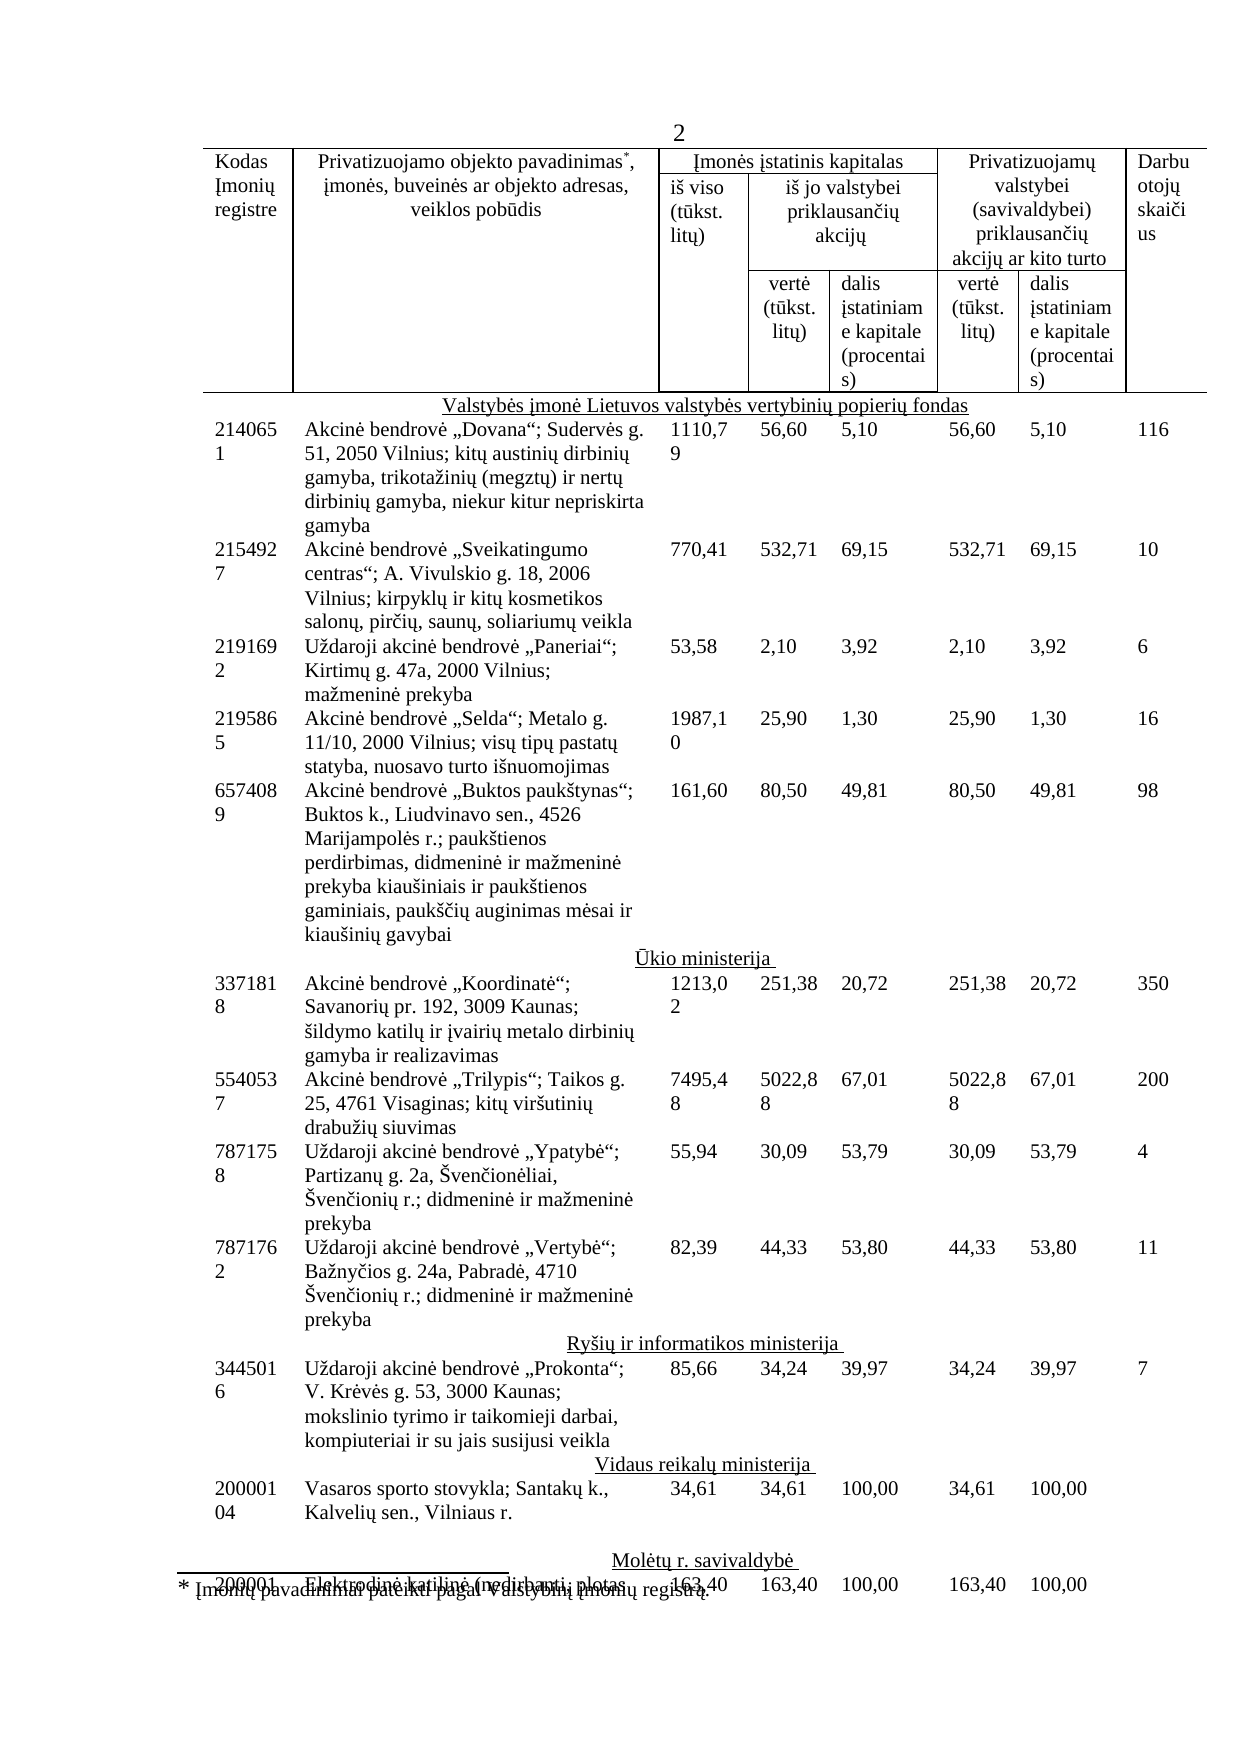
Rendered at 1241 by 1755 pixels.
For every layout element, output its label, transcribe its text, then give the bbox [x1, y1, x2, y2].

table_cell 6574089 [203, 778, 293, 946]
table_cell 39,97 [830, 1355, 937, 1452]
table_cell 4 [1126, 1139, 1207, 1235]
table_cell 53,58 [659, 634, 749, 706]
table_cell 34,61 [938, 1476, 1018, 1524]
table_cell dalis įstatiniame kapitale (procentais) [830, 271, 937, 391]
table_cell Uždaroji akcinė bendrovė „Prokonta“; V. Krėvės g. 53, 3000 Kaunas; mokslinio tyrimo ir taikomieji darbai, kompiuteriai ir su jais susijusi veikla [293, 1355, 659, 1452]
table_cell 532,71 [938, 537, 1018, 633]
table_cell 5,10 [830, 417, 937, 537]
table_cell 25,90 [938, 706, 1018, 778]
table_cell 69,15 [830, 537, 937, 633]
table_cell Ryšių ir informatikos ministerija [203, 1331, 1207, 1355]
table_cell 3445016 [203, 1355, 293, 1452]
table_cell [203, 1524, 293, 1548]
table_cell 3,92 [1019, 634, 1126, 706]
table_cell 100,00 [1019, 1476, 1126, 1524]
table_cell 2,10 [749, 634, 830, 706]
table_header Kodas Įmonių registre [203, 149, 292, 391]
table_cell dalis įstatiniame kapitale (procentais) [1019, 271, 1125, 391]
table_cell [938, 1524, 1018, 1548]
table_cell iš jo valstybei priklausančių akcijų [749, 174, 937, 269]
table_cell 5022,88 [749, 1067, 830, 1139]
table_cell 2,10 [938, 634, 1018, 706]
table_cell 34,61 [659, 1476, 749, 1524]
table_cell Akcinė bendrovė „Selda“; Metalo g. 11/10, 2000 Vilnius; visų tipų pastatų statyba, nuosavo turto išnuomojimas [293, 706, 659, 778]
table_cell Akcinė bendrovė „Dovana“; Sudervės g. 51, 2050 Vilnius; kitų austinių dirbinių gamyba, trikotažinių (megztų) ir nertų dirbinių gamyba, niekur kitur nepriskirta gamyba [293, 417, 659, 537]
table_cell 7495,48 [659, 1067, 749, 1139]
table_cell 7871762 [203, 1235, 293, 1331]
table_cell 34,24 [749, 1355, 830, 1452]
table_cell vertė (tūkst. litų) [938, 271, 1018, 391]
table_cell 6 [1126, 634, 1207, 706]
table_cell [1126, 1476, 1207, 1524]
table_header Privatizuojamo objekto pavadinimas, įmonės, buveinės ar objekto adresas, veiklos pobūdis [294, 149, 658, 391]
table_cell 16 [1126, 706, 1207, 778]
table_cell 1987,10 [659, 706, 749, 778]
table_cell 532,71 [749, 537, 830, 633]
table_cell 55,94 [659, 1139, 749, 1235]
table_cell 69,15 [1019, 537, 1126, 633]
table_cell 1,30 [830, 706, 937, 778]
table_cell 3,92 [830, 634, 937, 706]
table_header Įmonės įstatinis kapitalas [660, 149, 937, 173]
table_cell 56,60 [938, 417, 1018, 537]
table_cell Uždaroji akcinė bendrovė „Paneriai“; Kirtimų g. 47a, 2000 Vilnius; mažmeninė prekyba [293, 634, 659, 706]
table_cell 80,50 [938, 778, 1018, 946]
table_cell 82,39 [659, 1235, 749, 1331]
table_cell 56,60 [749, 417, 830, 537]
table_cell 161,60 [659, 778, 749, 946]
table_cell Uždaroji akcinė bendrovė „Vertybė“; Bažnyčios g. 24a, Pabradė, 4710 Švenčionių r.; didmeninė ir mažmeninė prekyba [293, 1235, 659, 1331]
table_cell 2191692 [203, 634, 293, 706]
table_cell 116 [1126, 417, 1207, 537]
table_cell 44,33 [749, 1235, 830, 1331]
table_cell Molėtų r. savivaldybė [203, 1548, 1207, 1572]
table_cell Uždaroji akcinė bendrovė „Ypatybė“; Partizanų g. 2a, Švenčionėliai, Švenčionių r.; didmeninė ir mažmeninė prekyba [293, 1139, 659, 1235]
table_cell 30,09 [938, 1139, 1018, 1235]
table_cell 67,01 [1019, 1067, 1126, 1139]
table_cell 85,66 [659, 1355, 749, 1452]
table_cell Vidaus reikalų ministerija [203, 1452, 1207, 1476]
table_cell 1,30 [1019, 706, 1126, 778]
table_cell iš viso (tūkst. litų) [660, 174, 748, 391]
table_cell 1110,79 [659, 417, 749, 537]
table_cell 5540537 [203, 1067, 293, 1139]
table_cell 34,61 [749, 1476, 830, 1524]
table_cell 5,10 [1019, 417, 1126, 537]
table_cell 2140651 [203, 417, 293, 537]
table_header Privatizuojamų valstybei (savivaldybei) priklausančių akcijų ar kito turto [938, 149, 1125, 269]
table_cell [749, 1524, 830, 1548]
table_cell 53,80 [830, 1235, 937, 1331]
table_cell 350 [1126, 970, 1207, 1067]
table_cell Ūkio ministerija [203, 946, 1207, 970]
table_cell 7871758 [203, 1139, 293, 1235]
table_cell 251,38 [749, 970, 830, 1067]
table_cell 7 [1126, 1355, 1207, 1452]
table_cell 44,33 [938, 1235, 1018, 1331]
table_cell Valstybės įmonė Lietuvos valstybės vertybinių popierių fondas [203, 393, 1207, 417]
table_cell Akcinė bendrovė „Buktos paukštynas“; Buktos k., Liudvinavo sen., 4526 Marijampolės r.; paukštienos perdirbimas, didmeninė ir mažmeninė prekyba kiaušiniais ir paukštienos gaminiais, paukščių auginimas mėsai ir kiaušinių gavybai [293, 778, 659, 946]
table_cell Akcinė bendrovė „Trilypis“; Taikos g. 25, 4761 Visaginas; kitų viršutinių drabužių siuvimas [293, 1067, 659, 1139]
table_cell [293, 1524, 659, 1548]
table_cell 5022,88 [938, 1067, 1018, 1139]
table_cell 49,81 [830, 778, 937, 946]
table_cell 30,09 [749, 1139, 830, 1235]
table_cell 2195865 [203, 706, 293, 778]
table_cell 20000104 [203, 1476, 293, 1524]
table_cell 2154927 [203, 537, 293, 633]
table_cell Akcinė bendrovė „Sveikatingumo centras“; A. Vivulskio g. 18, 2006 Vilnius; kirpyklų ir kitų kosmetikos salonų, pirčių, saunų, soliariumų veikla [293, 537, 659, 633]
table_cell Vasaros sporto stovykla; Santakų k., Kalvelių sen., Vilniaus r. [293, 1476, 659, 1524]
table_cell 100,00 [830, 1476, 937, 1524]
table_cell 20,72 [830, 970, 937, 1067]
table_cell 251,38 [938, 970, 1018, 1067]
table_cell 25,90 [749, 706, 830, 778]
table_cell Akcinė bendrovė „Koordinatė“; Savanorių pr. 192, 3009 Kaunas; šildymo katilų ir įvairių metalo dirbinių gamyba ir realizavimas [293, 970, 659, 1067]
table_cell 200 [1126, 1067, 1207, 1139]
table_cell 53,80 [1019, 1235, 1126, 1331]
table_cell 34,24 [938, 1355, 1018, 1452]
table_cell [1019, 1524, 1126, 1548]
table_cell 53,79 [830, 1139, 937, 1235]
table_cell 53,79 [1019, 1139, 1126, 1235]
table_cell 770,41 [659, 537, 749, 633]
table_cell 11 [1126, 1235, 1207, 1331]
table_cell 20,72 [1019, 970, 1126, 1067]
table_cell vertė (tūkst. litų) [749, 271, 829, 391]
table_cell 49,81 [1019, 778, 1126, 946]
table_cell 67,01 [830, 1067, 937, 1139]
table_cell 3371818 [203, 970, 293, 1067]
table_cell 39,97 [1019, 1355, 1126, 1452]
table_cell [659, 1524, 749, 1548]
table_cell [830, 1524, 937, 1548]
table_header Darbuotojų skaičius [1127, 149, 1207, 391]
table_cell [1126, 1524, 1207, 1548]
table_cell 80,50 [749, 778, 830, 946]
table_cell 10 [1126, 537, 1207, 633]
table_cell 1213,02 [659, 970, 749, 1067]
table_cell 98 [1126, 778, 1207, 946]
